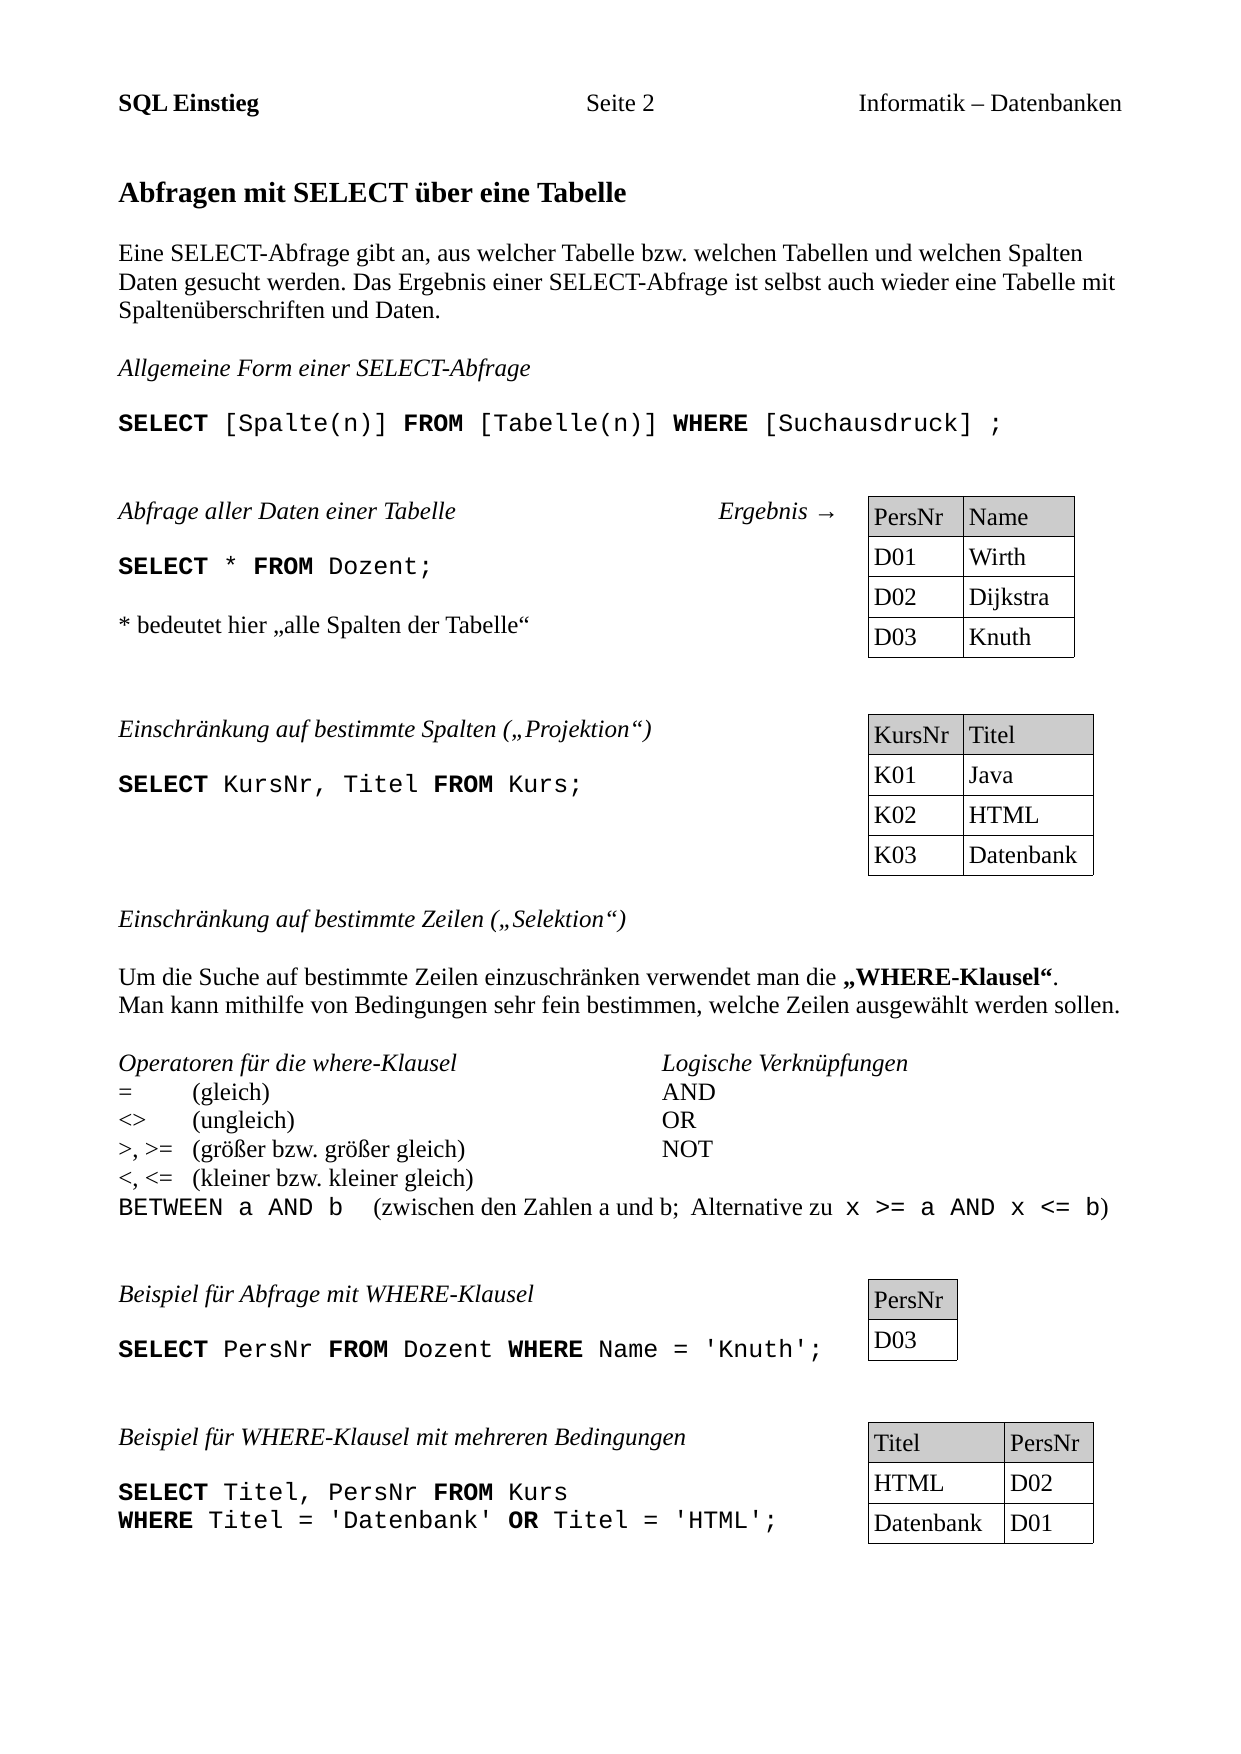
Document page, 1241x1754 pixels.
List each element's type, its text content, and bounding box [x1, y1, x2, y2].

table_header Abfrage aller Daten einer Tabelle Ergebnis → SELECT * FROM Dozent; * bedeutet hier „alle Spalten der Tabelle“ [118, 496, 868, 657]
text Einschränkung auf bestimmte Zeilen („Selektion“) [118, 904, 1122, 933]
text BETWEEN a AND b (zwischen den Zahlen a und b; Alternative zu x >= a AND x <= b) [118, 1192, 1122, 1222]
text Abfragen mit SELECT über eine Tabelle [118, 176, 1122, 209]
text Eine SELECT-Abfrage gibt an, aus welcher Tabelle bzw. welchen Tabellen und welchen Spalten Daten gesucht werden. Das Ergebnis einer SELECT-Abfrage ist selbst auch wieder eine Tabelle mit Spaltenüberschriften und Daten. [118, 238, 1122, 324]
table_header Beispiel für WHERE-Klausel mit mehreren Bedingungen SELECT Titel, PersNr FROM Kurs WHERE Titel = 'Datenbank' OR Titel = 'HTML'; [118, 1422, 868, 1543]
table_cell D01 [869, 537, 963, 576]
text Allgemeine Form einer SELECT-Abfrage [118, 353, 1122, 382]
table_cell Datenbank [869, 1504, 1004, 1543]
table_cell Datenbank [964, 836, 1093, 875]
table_cell K03 [869, 836, 963, 875]
table_cell D02 [869, 577, 963, 617]
table_header Titel [869, 1423, 1004, 1462]
text Man kann mithilfe von Bedingungen sehr fein bestimmen, welche Zeilen ausgewählt werden sollen. [118, 990, 1122, 1019]
table_cell D03 [869, 1320, 957, 1360]
table_header [1075, 496, 1122, 657]
table_header Operatoren für die where-Klausel = (gleich) <> (ungleich) >, >= (größer bzw. größer gleich) <, <= (kleiner bzw. kleiner gleich) [118, 1048, 662, 1192]
table_cell Java [964, 755, 1093, 794]
table_cell D01 [1005, 1504, 1093, 1543]
table_header KursNr [869, 715, 963, 754]
table_header Titel [964, 715, 1093, 754]
table_cell Wirth [964, 537, 1074, 576]
table_header Einschränkung auf bestimmte Spalten („Projektion“) SELECT KursNr, Titel FROM Kurs; [118, 714, 868, 875]
table_cell HTML [869, 1463, 1004, 1503]
table_cell Knuth [964, 618, 1074, 657]
table_header PersNr [1005, 1423, 1093, 1462]
table_header Beispiel für Abfrage mit WHERE-Klausel SELECT PersNr FROM Dozent WHERE Name = 'Knuth'; [118, 1279, 868, 1365]
text SELECT [Spalte(n)] FROM [Tabelle(n)] WHERE [Suchausdruck] ; [118, 410, 1122, 439]
table_header [1094, 1422, 1122, 1543]
table_cell Dijkstra [964, 577, 1074, 617]
table_header PersNr [869, 1280, 957, 1319]
table_header [1094, 714, 1122, 875]
text Um die Suche auf bestimmte Zeilen einzuschränken verwendet man die „WHERE-Klausel“. [118, 962, 1122, 990]
table_cell D02 [1005, 1463, 1093, 1503]
table_cell D03 [869, 618, 963, 657]
table_cell HTML [964, 796, 1093, 835]
table_cell K01 [869, 755, 963, 794]
table_header PersNr [869, 497, 963, 536]
table_header [868, 1279, 1122, 1365]
table_header Name [964, 497, 1074, 536]
table_header Logische Verknüpfungen AND OR NOT [662, 1048, 1122, 1192]
table_cell K02 [869, 796, 963, 835]
